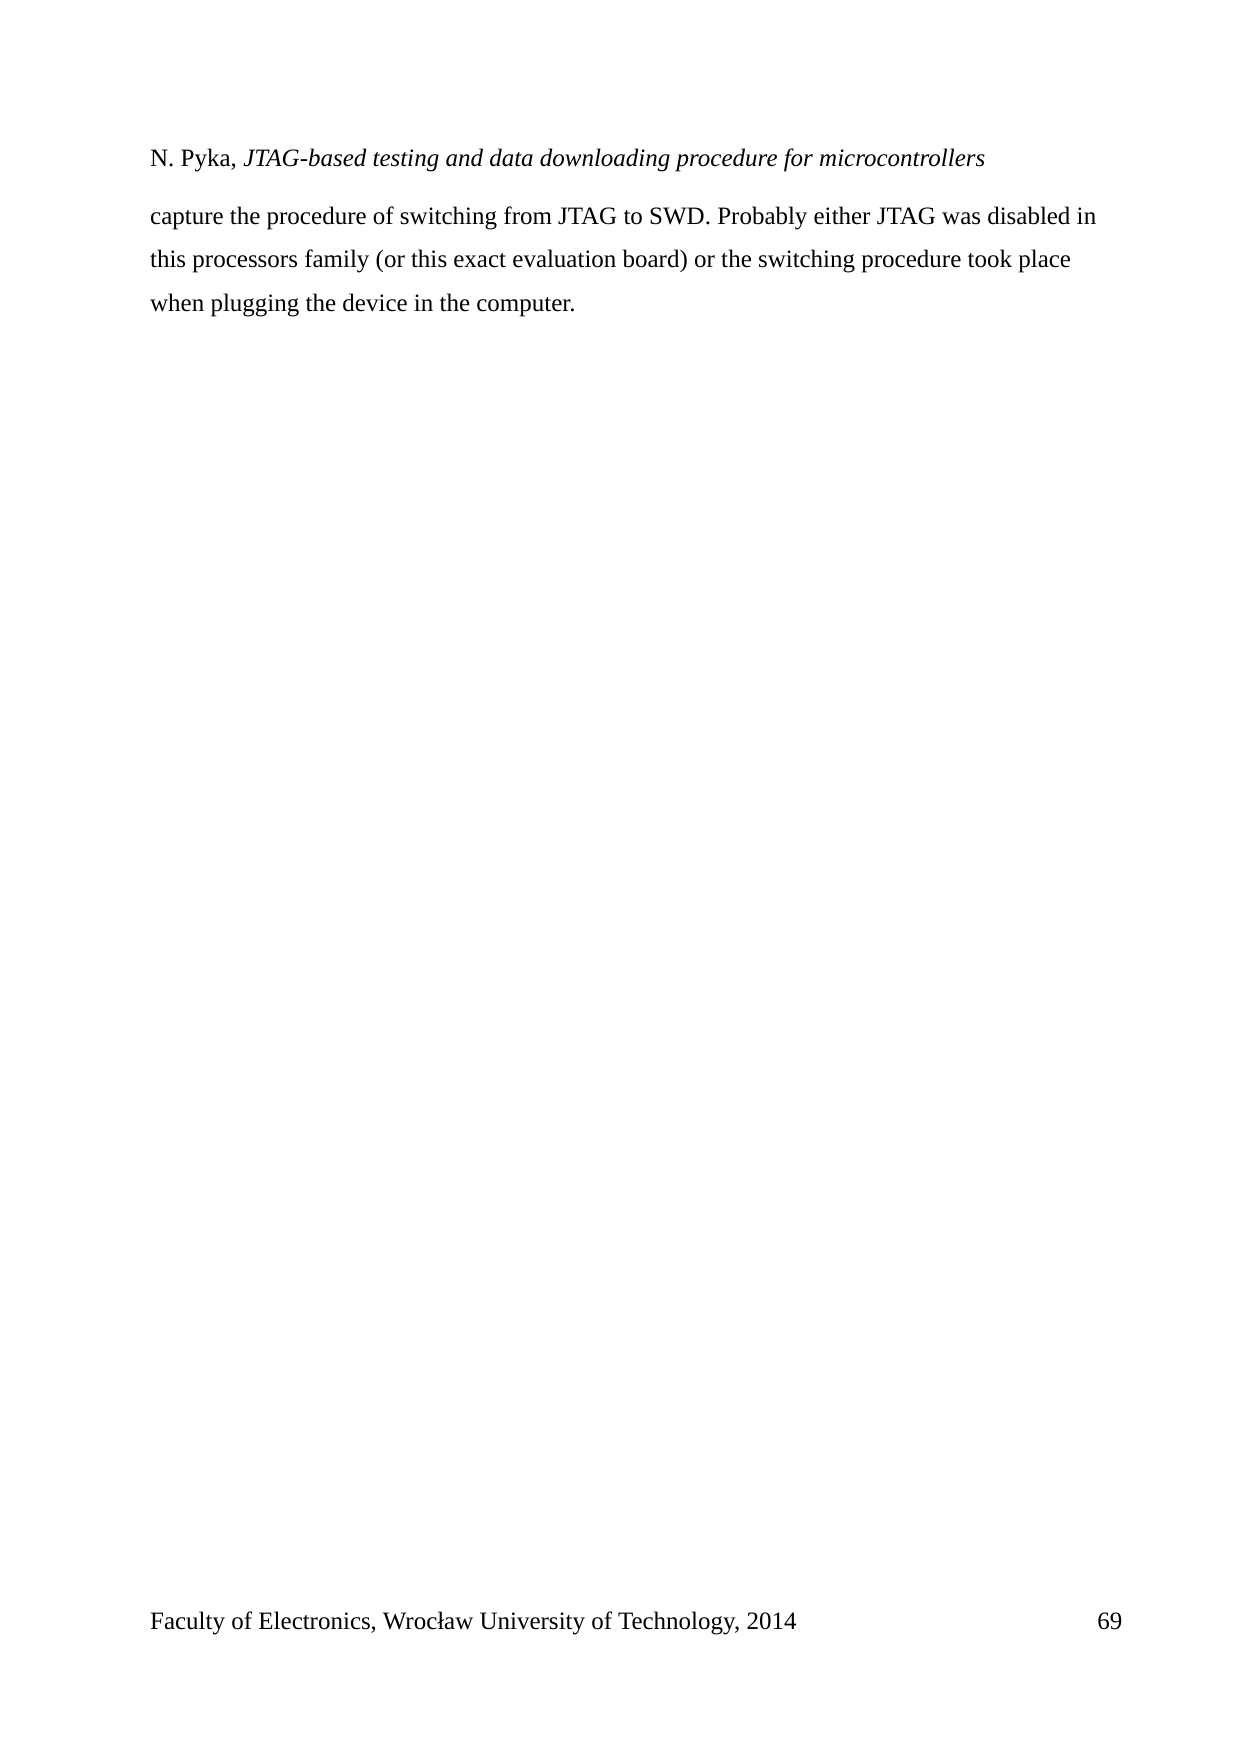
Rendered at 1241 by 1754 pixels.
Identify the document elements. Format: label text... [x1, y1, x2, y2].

text capture the procedure of switching from JTAG to SWD. Probably either JTAG was disabled in this processors family (or this exact evaluation board) or the switching procedure took place when plugging the device in the computer. [150, 201, 1122, 316]
